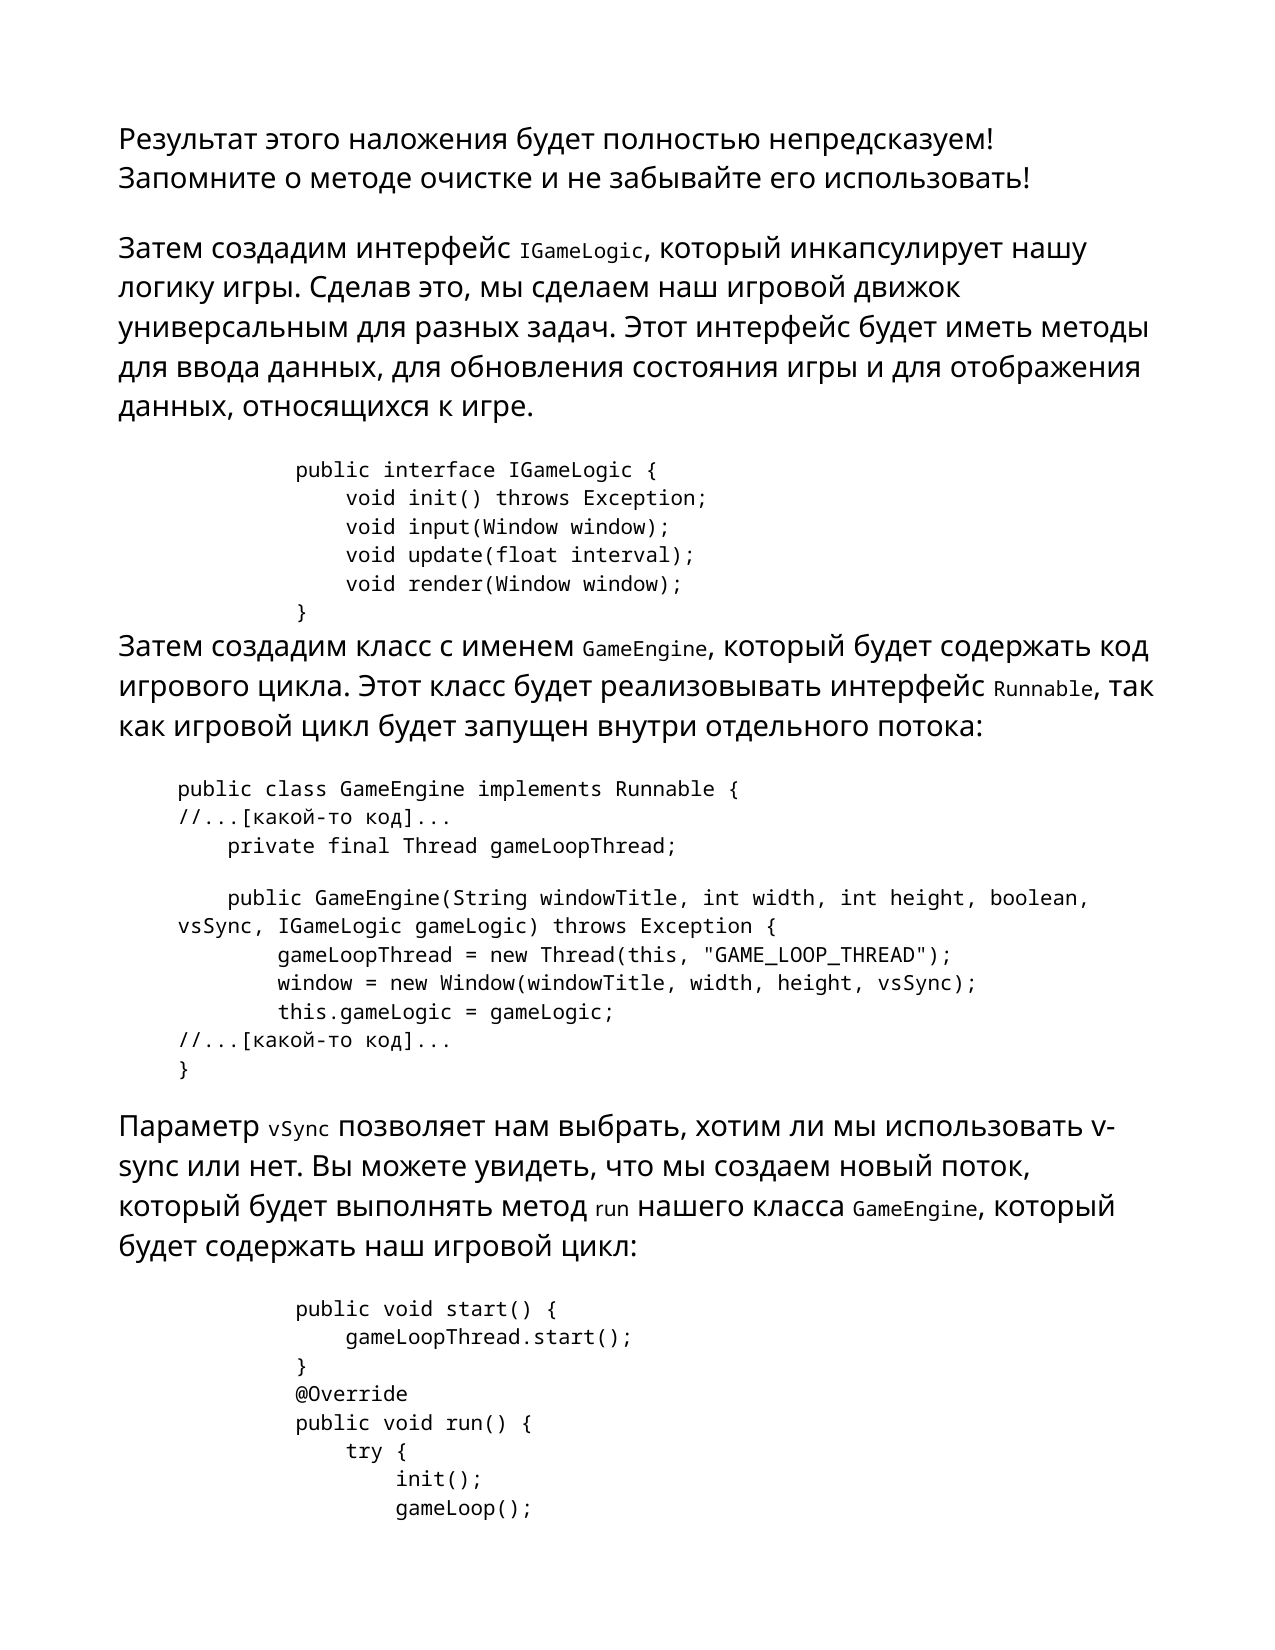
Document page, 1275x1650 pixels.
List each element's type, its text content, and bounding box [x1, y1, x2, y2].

text window = new Window(windowTitle, width, height, vsSync); [177, 968, 1157, 997]
text public void run() { [295, 1408, 1157, 1436]
text } [295, 597, 1157, 626]
text gameLoop(); [295, 1493, 1157, 1521]
text public interface IGameLogic { [295, 455, 1157, 483]
text void update(float interval); [295, 540, 1157, 569]
text Затем создадим класс с именем GameEngine, который будет содержать код игрового цикла. Этот класс будет реализовывать интерфейс Runnable, так как игровой цикл будет запущен внутри отдельного потока: [118, 626, 1157, 744]
text public class GameEngine implements Runnable { [177, 774, 1157, 802]
text this.gameLogic = gameLogic; [177, 997, 1157, 1025]
text } [295, 1351, 1157, 1379]
text //...[какой-то код]... [177, 802, 1157, 831]
text } [177, 1054, 1157, 1082]
text Параметр vSync позволяет нам выбрать, хотим ли мы использовать v-sync или нет. Вы можете увидеть, что мы создаем новый поток, который будет выполнять метод run нашего класса GameEngine, который будет содержать наш игровой цикл: [118, 1106, 1157, 1264]
text void render(Window window); [295, 569, 1157, 597]
text void init() throws Exception; [295, 483, 1157, 512]
text try { [295, 1436, 1157, 1464]
text void input(Window window); [295, 512, 1157, 540]
text public GameEngine(String windowTitle, int width, int height, boolean, vsSync, IGameLogic gameLogic) throws Exception { [177, 883, 1157, 940]
text init(); [295, 1464, 1157, 1493]
text gameLoopThread.start(); [295, 1322, 1157, 1351]
text public void start() { [295, 1294, 1157, 1322]
text @Override [295, 1379, 1157, 1408]
text gameLoopThread = new Thread(this, "GAME_LOOP_THREAD"); [177, 940, 1157, 968]
text Результат этого наложения будет полностью непредсказуем! Запомните о методе очистке и не забывайте его использовать! [118, 118, 1157, 197]
text //...[какой-то код]... [177, 1025, 1157, 1054]
text private final Thread gameLoopThread; [177, 831, 1157, 859]
text Затем создадим интерфейс IGameLogic, который инкапсулирует нашу логику игры. Сделав это, мы сделаем наш игровой движок универсальным для разных задач. Этот интерфейс будет иметь методы для ввода данных, для обновления состояния игры и для отображения данных, относящихся к игре. [118, 227, 1157, 425]
